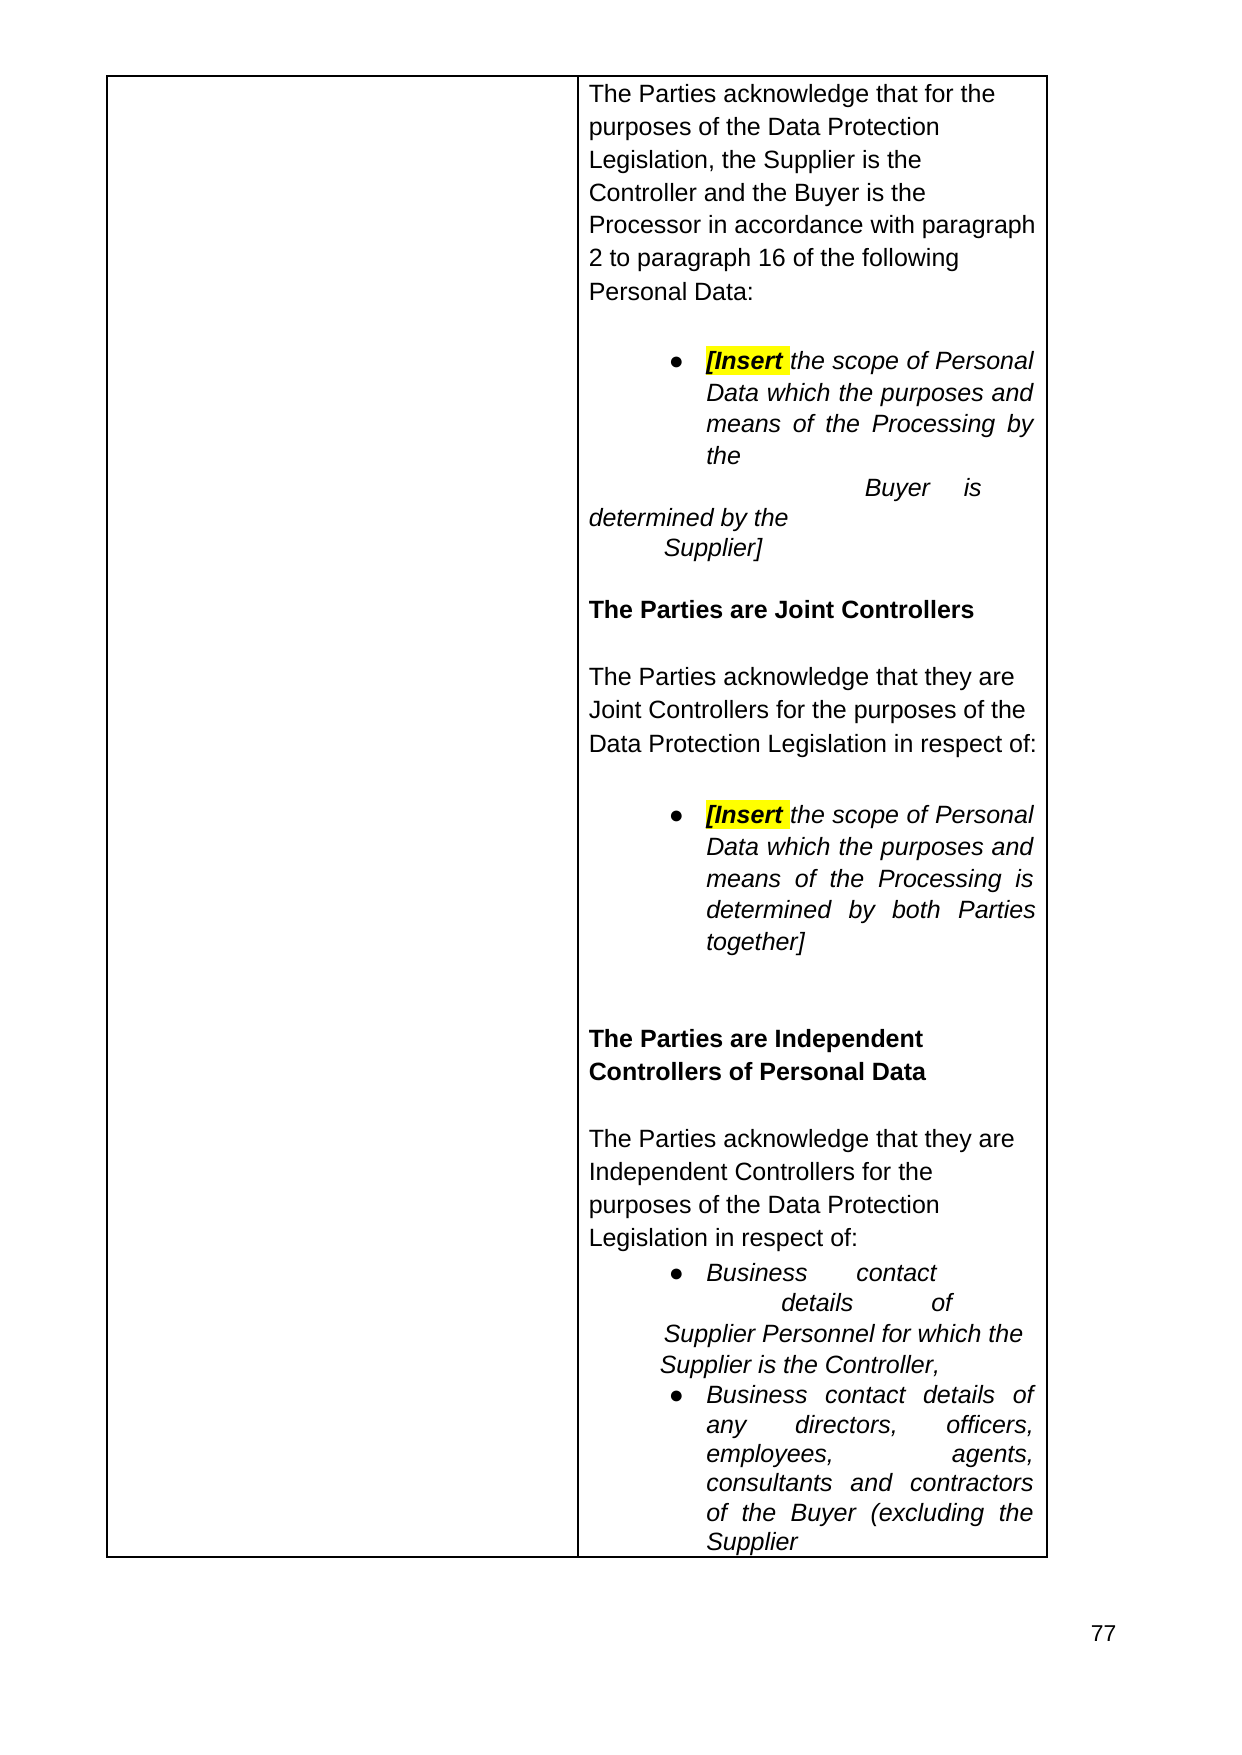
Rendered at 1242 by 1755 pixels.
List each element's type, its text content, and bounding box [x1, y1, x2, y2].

table_header The Parties acknowledge that for the purposes of the Data Protection Legislation, the Supplier is the Controller and the Buyer is the Processor in accordance with paragraph 2 to paragraph 16 of the following Personal Data: [Insert the scope of Personal Data which the purposes and means of the Processing by the Buyer is determined by the Supplier] The Parties are Joint Controllers The Parties acknowledge that they are Joint Controllers for the purposes of the Data Protection Legislation in respect of: [Insert the scope of Personal Data which the purposes and means of the Processing is determined by both Parties together] The Parties are Independent Controllers of Personal Data The Parties acknowledge that they are Independent Controllers for the purposes of the Data Protection Legislation in respect of: Business contact details of Supplier Personnel for which the Supplier is the Controller, Business contact details of any directors, officers, employees, agents, consultants and contractors of the Buyer (excluding the Supplier [579, 77, 1046, 1556]
table_header [108, 77, 577, 1556]
